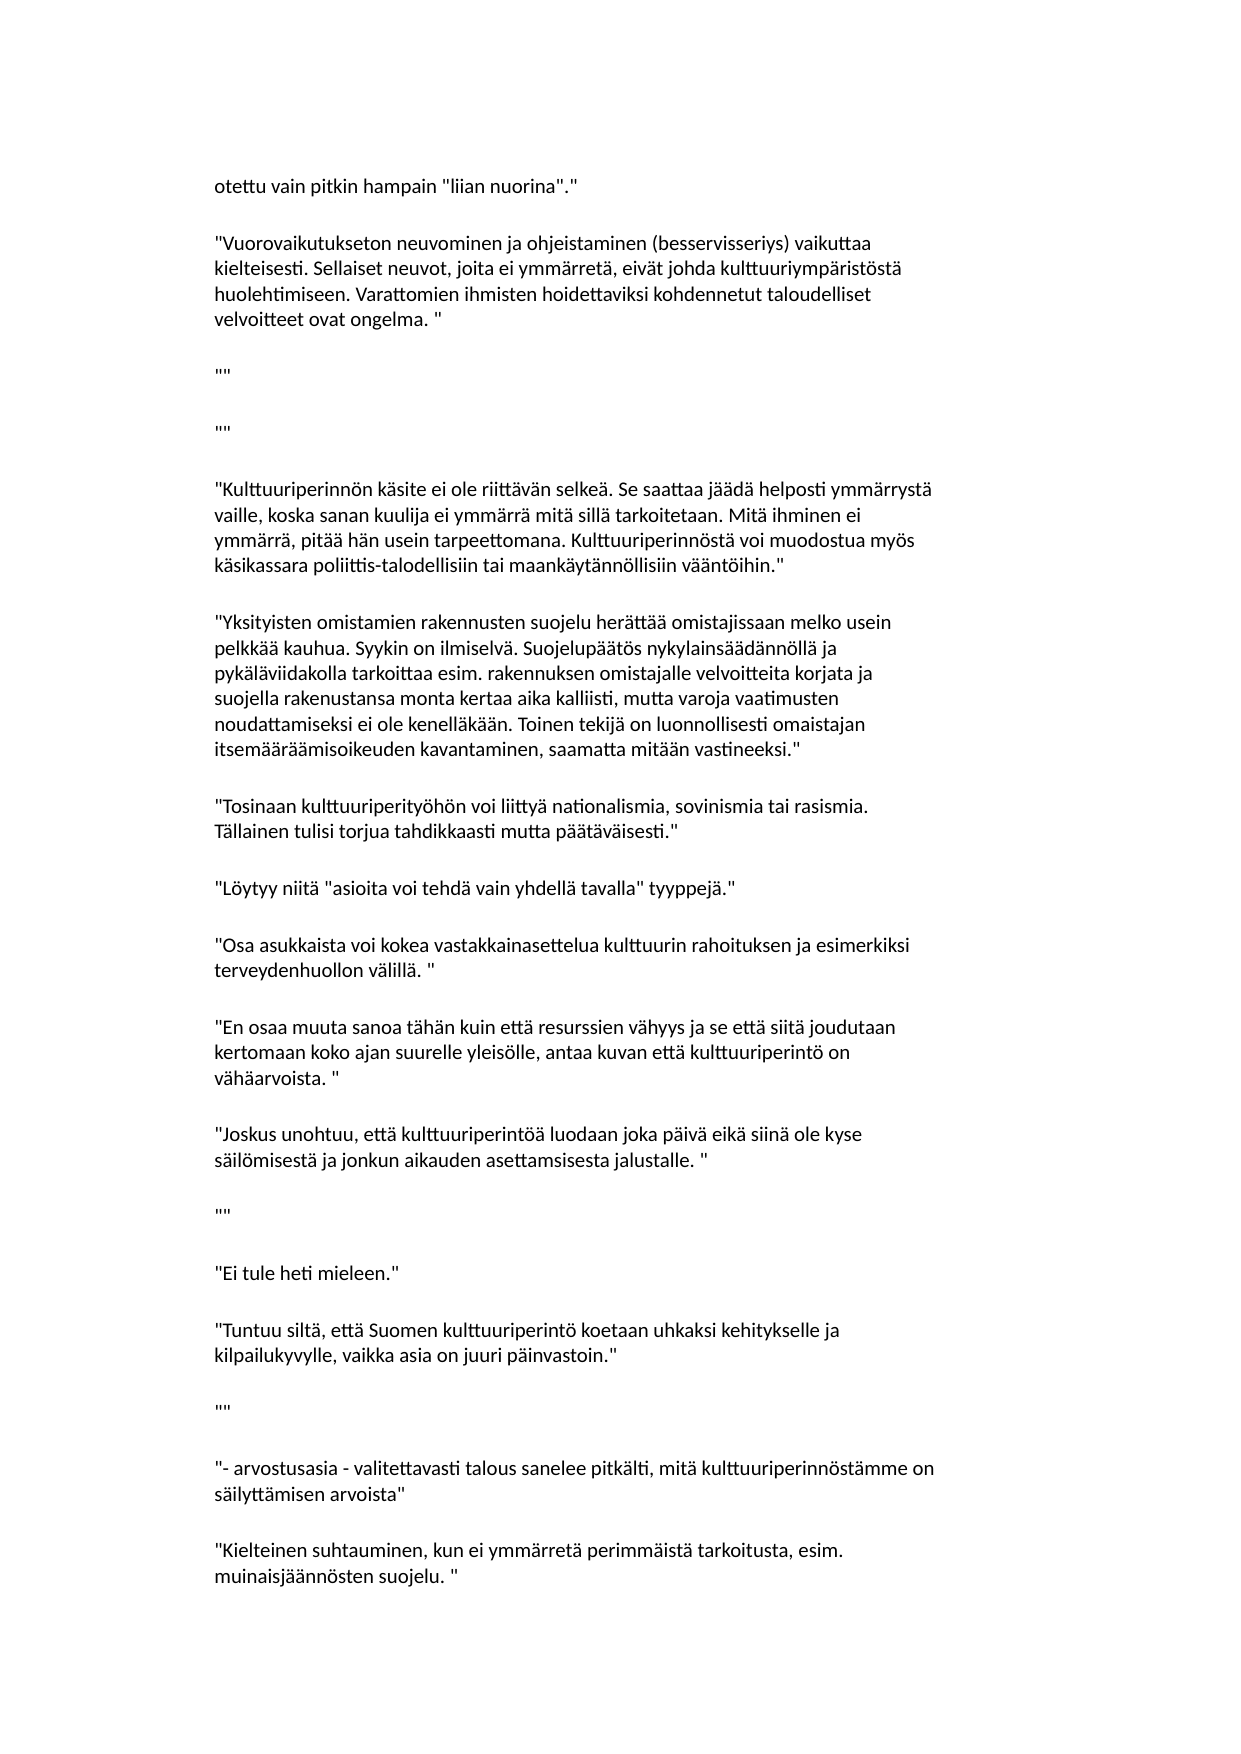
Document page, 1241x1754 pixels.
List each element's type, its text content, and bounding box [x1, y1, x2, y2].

table_cell "Kulttuuriperinnön käsite ei ole riittävän selkeä. Se saattaa jäädä helposti ymmärrystä vaille, koska sanan kuulija ei ymmärrä mitä sillä tarkoitetaan. Mitä ihminen ei ymmärrä, pitää hän usein tarpeettomana. Kulttuuriperinnöstä voi muodostua myös käsikassara poliittis-talodellisiin tai maankäytännöllisiin vääntöihin." [214, 453, 952, 586]
table_cell otettu vain pitkin hampain "liian nuorina"." [214, 150, 952, 207]
table_cell "Yksityisten omistamien rakennusten suojelu herättää omistajissaan melko usein pelkkää kauhua. Syykin on ilmiselvä. Suojelupäätös nykylainsäädännöllä ja pykäläviidakolla tarkoittaa esim. rakennuksen omistajalle velvoitteita korjata ja suojella rakenustansa monta kertaa aika kalliisti, mutta varoja vaatimusten noudattamiseksi ei ole kenelläkään. Toinen tekijä on luonnollisesti omaistajan itsemääräämisoikeuden kavantaminen, saamatta mitään vastineeksi." [214, 586, 952, 769]
table_cell "Tosinaan kulttuuriperityöhön voi liittyä nationalismia, sovinismia tai rasismia. Tällainen tulisi torjua tahdikkaasti mutta päätäväisesti." [214, 770, 952, 852]
table_cell "" [214, 1180, 952, 1237]
table_cell "" [214, 1375, 952, 1432]
table_cell "Löytyy niitä "asioita voi tehdä vain yhdellä tavalla" tyyppejä." [214, 852, 952, 908]
table_cell "Osa asukkaista voi kokea vastakkainasettelua kulttuurin rahoituksen ja esimerkiksi terveydenhuollon välillä. " [214, 908, 952, 990]
table_cell "" [214, 396, 952, 453]
table_cell "Vuorovaikutukseton neuvominen ja ohjeistaminen (besservisseriys) vaikuttaa kielteisesti. Sellaiset neuvot, joita ei ymmärretä, eivät johda kulttuuriympäristöstä huolehtimiseen. Varattomien ihmisten hoidettaviksi kohdennetut taloudelliset velvoitteet ovat ongelma. " [214, 207, 952, 339]
table_cell "En osaa muuta sanoa tähän kuin että resurssien vähyys ja se että siitä joudutaan kertomaan koko ajan suurelle yleisölle, antaa kuvan että kulttuuriperintö on vähäarvoista. " [214, 990, 952, 1098]
table_cell "Joskus unohtuu, että kulttuuriperintöä luodaan joka päivä eikä siinä ole kyse säilömisestä ja jonkun aikauden asettamsisesta jalustalle. " [214, 1098, 952, 1180]
table_cell "- arvostusasia - valitettavasti talous sanelee pitkälti, mitä kulttuuriperinnöstämme on säilyttämisen arvoista" [214, 1432, 952, 1514]
table_cell "Kielteinen suhtauminen, kun ei ymmärretä perimmäistä tarkoitusta, esim. muinaisjäännösten suojelu. " [214, 1514, 952, 1596]
table_cell "" [214, 340, 952, 396]
table_cell "Tuntuu siltä, että Suomen kulttuuriperintö koetaan uhkaksi kehitykselle ja kilpailukyvylle, vaikka asia on juuri päinvastoin." [214, 1293, 952, 1375]
table_cell "Ei tule heti mieleen." [214, 1237, 952, 1293]
